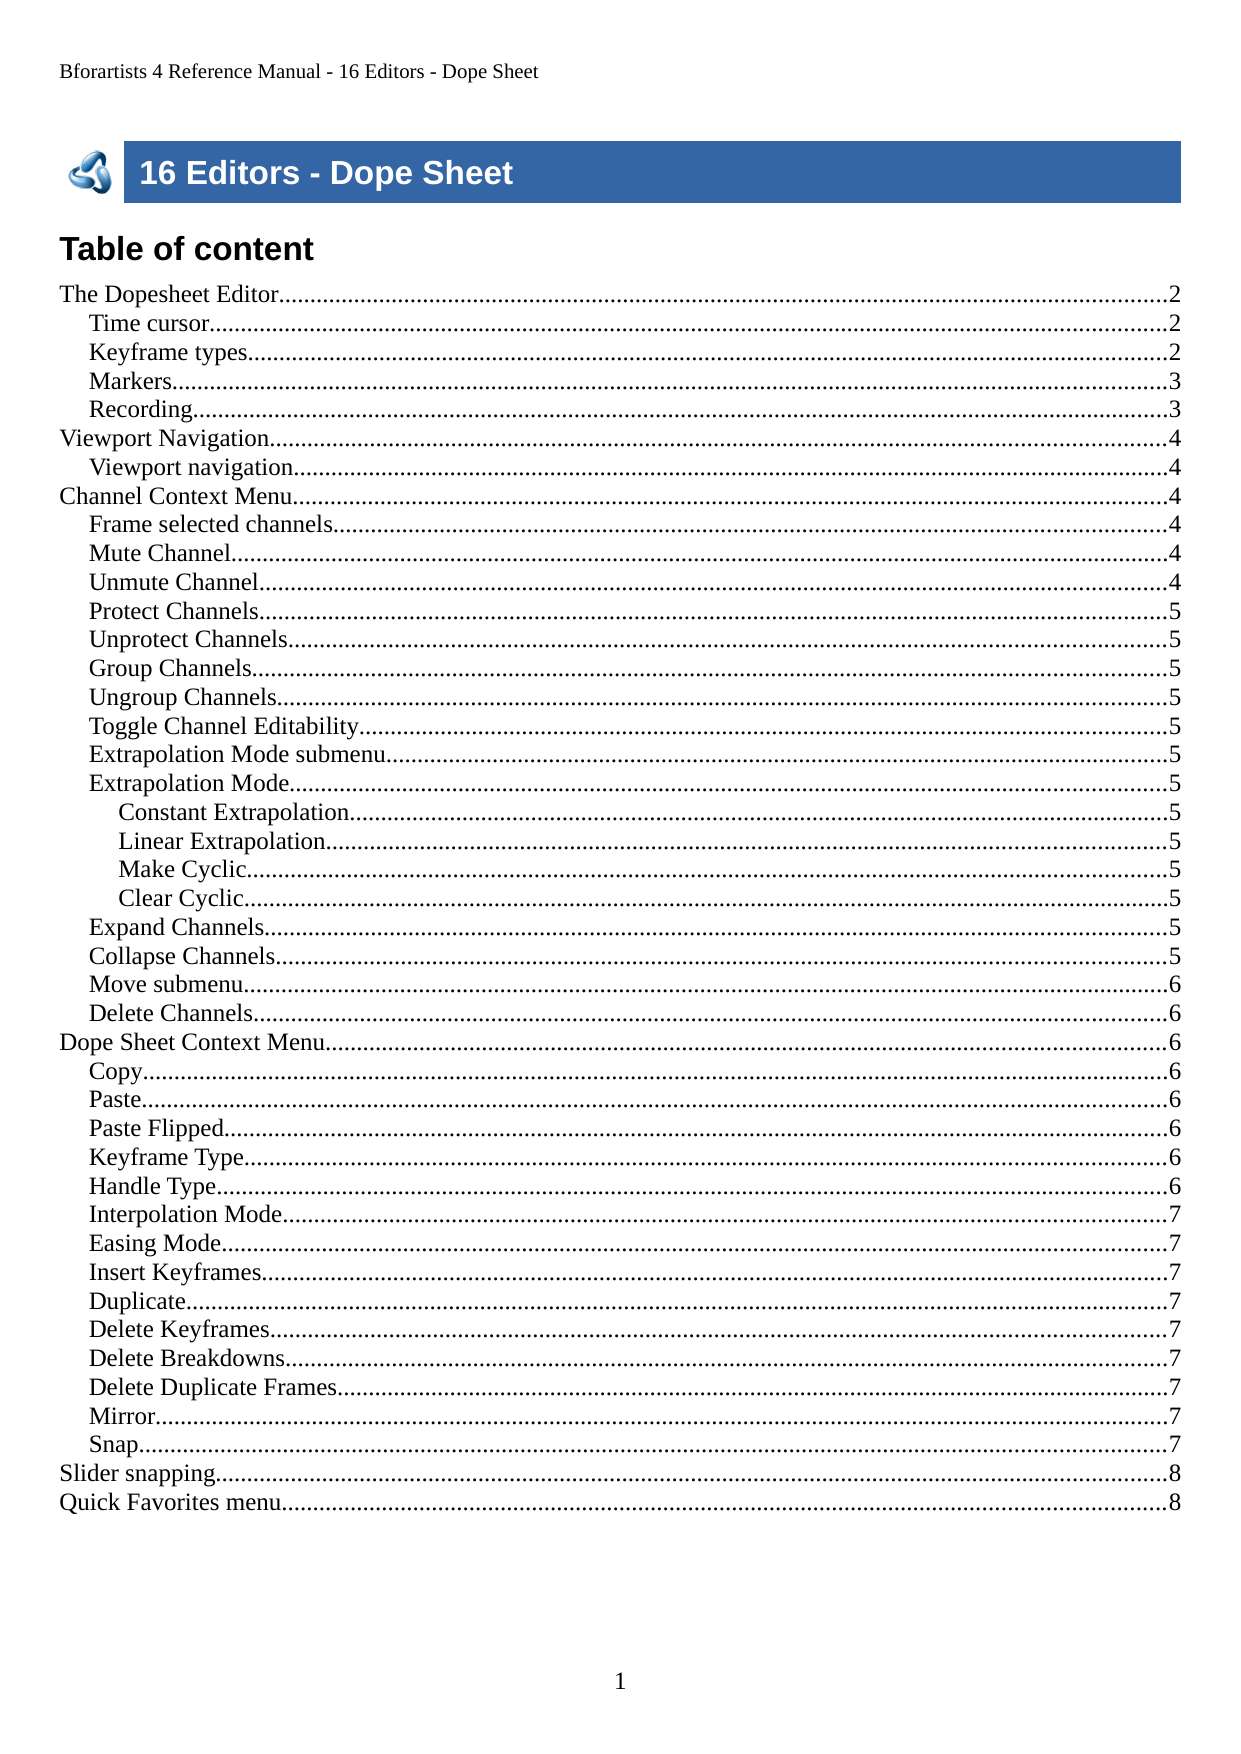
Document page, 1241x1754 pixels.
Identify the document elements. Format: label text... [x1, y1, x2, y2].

text Clear Cyclic 5 [118, 883, 1181, 912]
text Markers 3 [88, 366, 1181, 394]
text Delete Breakdowns 7 [88, 1343, 1181, 1372]
text Toggle Channel Editability 5 [88, 711, 1181, 739]
text Ungroup Channels 5 [88, 682, 1181, 711]
text Keyframe types 2 [88, 337, 1181, 366]
picture [65, 147, 114, 197]
text Delete Keyframes 7 [88, 1314, 1181, 1343]
text Handle Type 6 [88, 1171, 1181, 1199]
text Copy 6 [88, 1056, 1181, 1084]
text Paste 6 [88, 1084, 1181, 1113]
text Keyframe Type 6 [88, 1142, 1181, 1171]
text Collapse Channels 5 [88, 941, 1181, 969]
text Time cursor 2 [88, 308, 1181, 337]
text Move submenu 6 [88, 969, 1181, 998]
text Unmute Channel 4 [88, 567, 1181, 596]
text Channel Context Menu 4 [59, 481, 1181, 509]
text Viewport Navigation 4 [59, 423, 1181, 452]
subtitle Table of content [59, 228, 1181, 267]
text Slider snapping 8 [59, 1458, 1181, 1487]
text Protect Channels 5 [88, 596, 1181, 624]
text The Dopesheet Editor 2 [59, 279, 1181, 308]
text Group Channels 5 [88, 653, 1181, 682]
text Constant Extrapolation 5 [118, 797, 1181, 826]
text Interpolation Mode 7 [88, 1199, 1181, 1228]
text Quick Favorites menu 8 [59, 1487, 1181, 1516]
text Mirror 7 [88, 1401, 1181, 1429]
text Paste Flipped 6 [88, 1113, 1181, 1142]
text Mute Channel 4 [88, 538, 1181, 567]
table_header 16 Editors - Dope Sheet [124, 141, 1181, 203]
text Linear Extrapolation 5 [118, 826, 1181, 854]
text Recording 3 [88, 394, 1181, 423]
text Snap 7 [88, 1429, 1181, 1458]
text Dope Sheet Context Menu 6 [59, 1027, 1181, 1056]
text Expand Channels 5 [88, 912, 1181, 941]
text Frame selected channels 4 [88, 509, 1181, 538]
text Unprotect Channels 5 [88, 624, 1181, 653]
text Duplicate 7 [88, 1286, 1181, 1314]
text Viewport navigation 4 [88, 452, 1181, 481]
text Make Cyclic 5 [118, 854, 1181, 883]
text Delete Channels 6 [88, 998, 1181, 1027]
text Extrapolation Mode submenu 5 [88, 739, 1181, 768]
text Extrapolation Mode 5 [88, 768, 1181, 797]
text Easing Mode 7 [88, 1228, 1181, 1257]
table_header [59, 141, 124, 203]
text Delete Duplicate Frames 7 [88, 1372, 1181, 1401]
text Insert Keyframes 7 [88, 1257, 1181, 1286]
